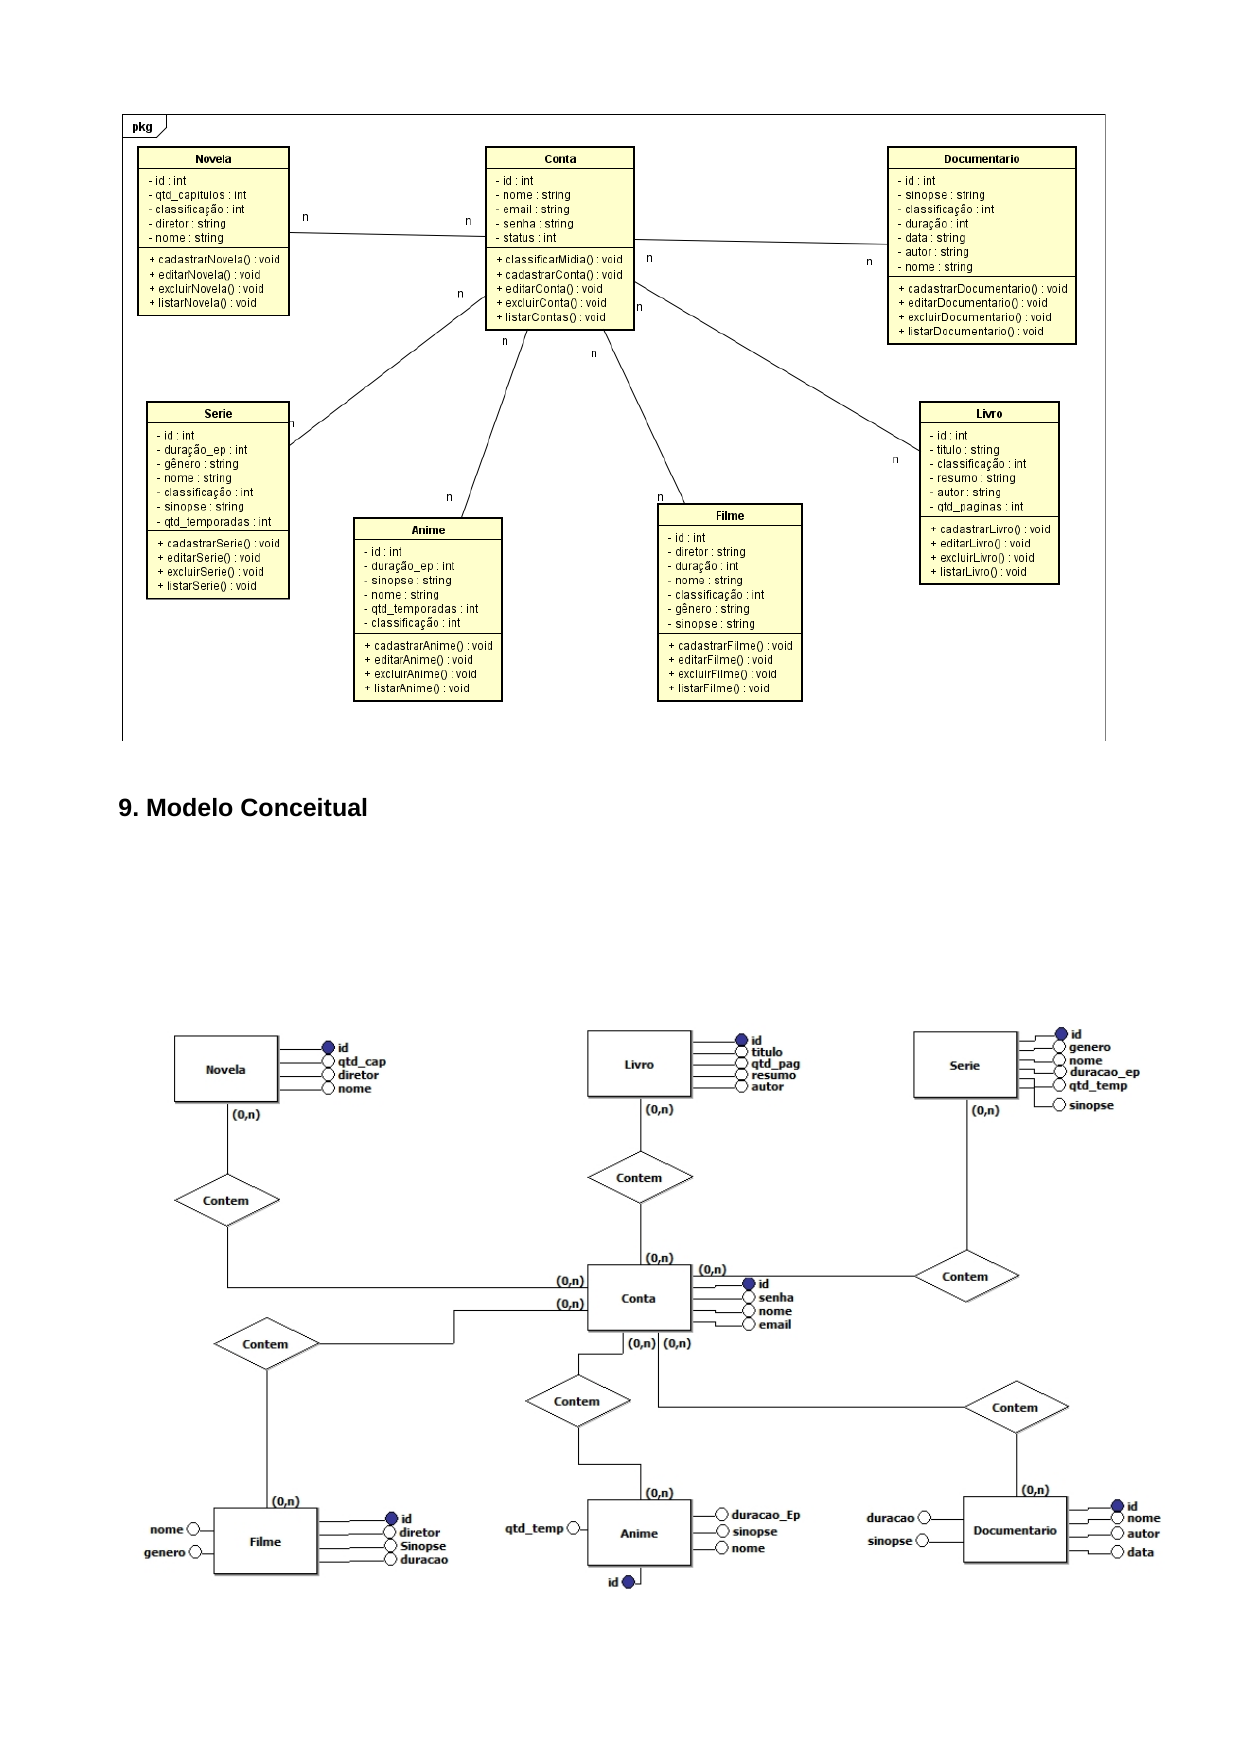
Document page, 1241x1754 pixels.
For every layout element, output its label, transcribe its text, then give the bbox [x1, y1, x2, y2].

text 9. Modelo Conceitual [118, 780, 1122, 822]
